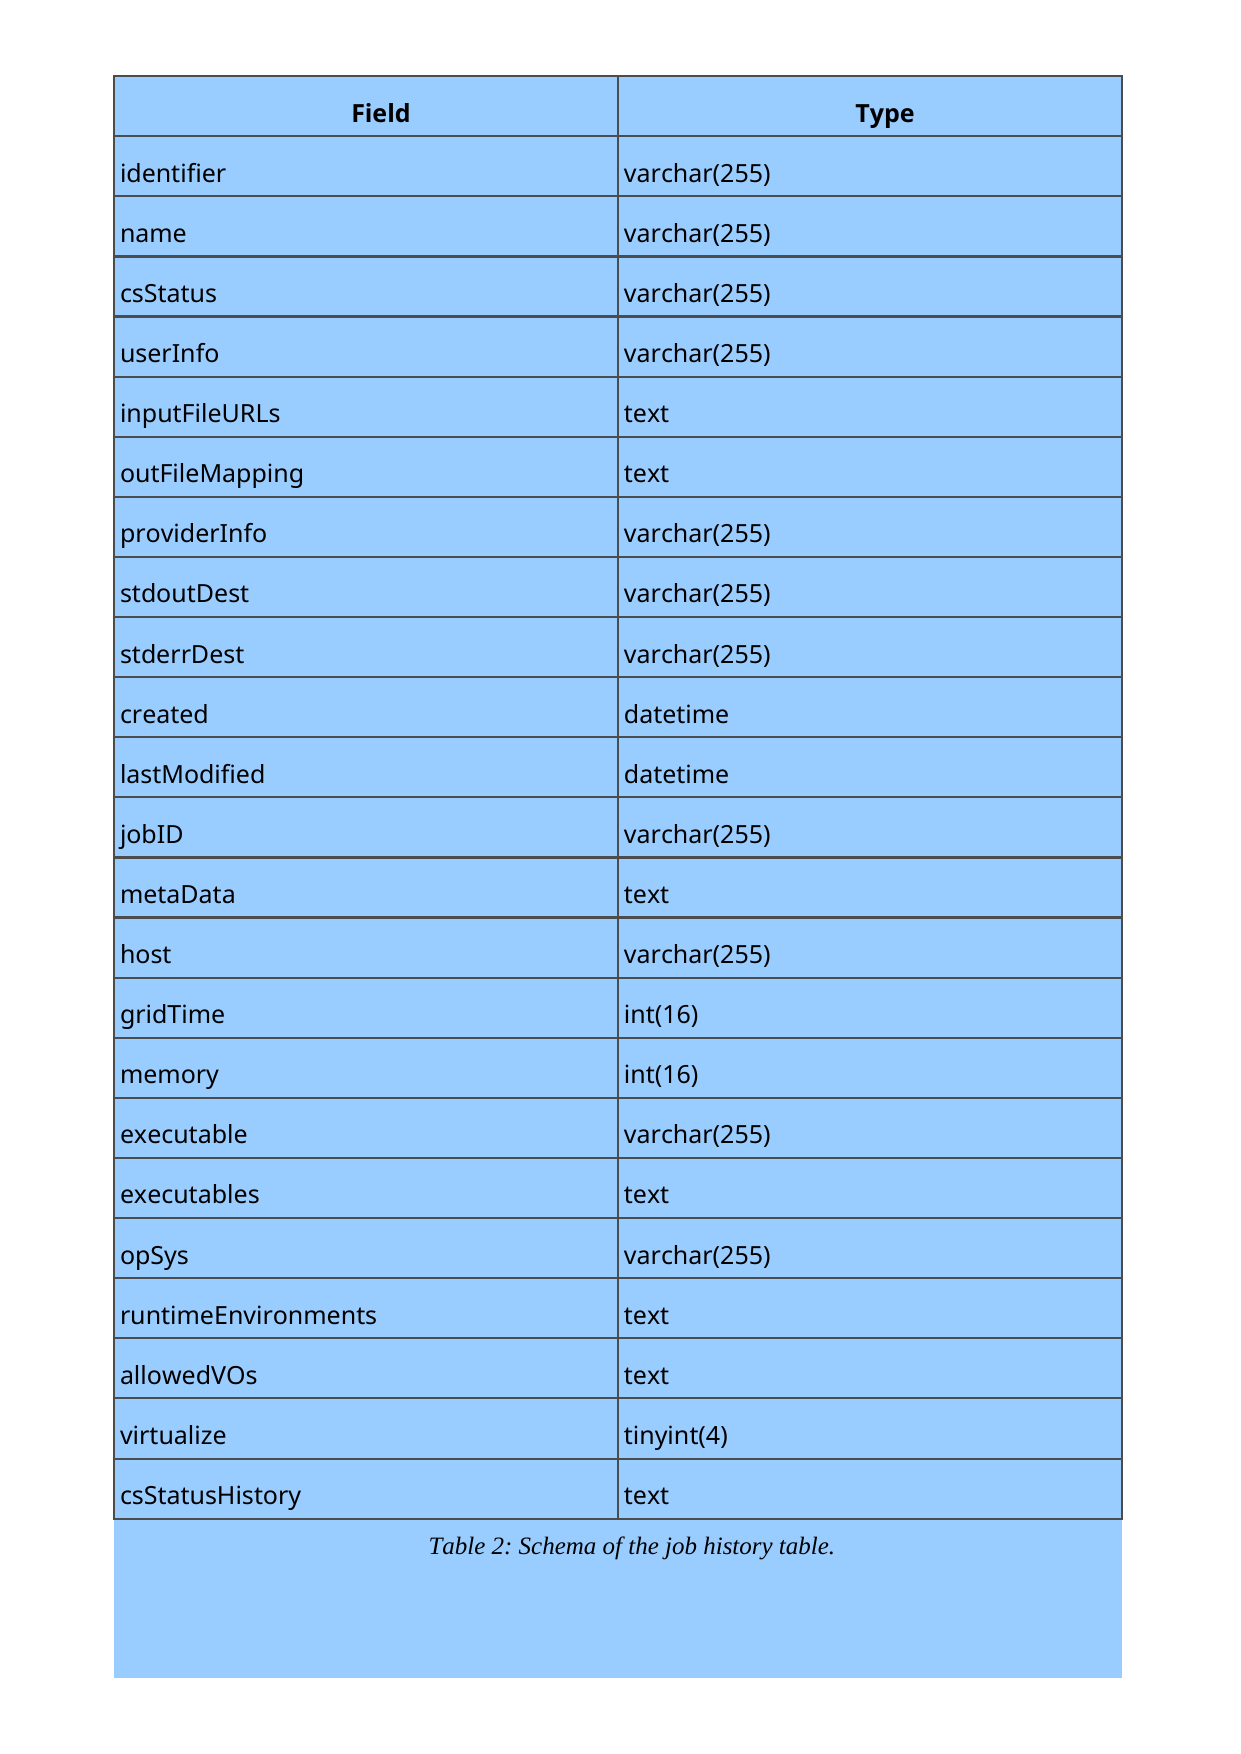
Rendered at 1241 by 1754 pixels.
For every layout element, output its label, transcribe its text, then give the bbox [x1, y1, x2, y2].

table_cell varchar(255) [619, 618, 1121, 676]
table_cell varchar(255) [619, 318, 1121, 376]
table_cell userInfo [115, 318, 617, 376]
text Table 2: Schema of the job history table. [114, 1532, 1122, 1560]
table_cell virtualize [115, 1399, 617, 1457]
table_cell text [619, 1159, 1121, 1217]
table_cell runtimeEnvironments [115, 1279, 617, 1337]
table_header Type [619, 77, 1121, 135]
table_cell datetime [619, 678, 1121, 736]
table_cell text [619, 1279, 1121, 1337]
table_cell jobID [115, 798, 617, 856]
table_cell opSys [115, 1219, 617, 1277]
table_cell metaData [115, 859, 617, 916]
table_cell int(16) [619, 979, 1121, 1037]
table_cell stderrDest [115, 618, 617, 676]
table_cell inputFileURLs [115, 378, 617, 436]
table_cell memory [115, 1039, 617, 1097]
table_cell gridTime [115, 979, 617, 1037]
table_cell created [115, 678, 617, 736]
table_cell stdoutDest [115, 558, 617, 616]
table_cell varchar(255) [619, 798, 1121, 856]
table_cell datetime [619, 738, 1121, 796]
table_cell host [115, 919, 617, 977]
table_cell providerInfo [115, 498, 617, 556]
table_cell text [619, 1460, 1121, 1517]
table_cell varchar(255) [619, 1099, 1121, 1157]
table_cell text [619, 438, 1121, 496]
table_cell allowedVOs [115, 1339, 617, 1397]
table_cell lastModified [115, 738, 617, 796]
table_cell varchar(255) [619, 1219, 1121, 1277]
table_cell text [619, 378, 1121, 436]
table_cell varchar(255) [619, 919, 1121, 977]
table_cell int(16) [619, 1039, 1121, 1097]
table_cell name [115, 197, 617, 255]
table_header Field [115, 77, 617, 135]
table_cell csStatusHistory [115, 1460, 617, 1517]
table_cell varchar(255) [619, 258, 1121, 315]
table_cell csStatus [115, 258, 617, 315]
table_cell identifier [115, 137, 617, 195]
table_cell varchar(255) [619, 137, 1121, 195]
table_cell tinyint(4) [619, 1399, 1121, 1457]
table_cell executable [115, 1099, 617, 1157]
table_cell text [619, 859, 1121, 916]
table_cell varchar(255) [619, 498, 1121, 556]
table_cell text [619, 1339, 1121, 1397]
table_cell outFileMapping [115, 438, 617, 496]
table_cell executables [115, 1159, 617, 1217]
table_cell varchar(255) [619, 197, 1121, 255]
table_cell varchar(255) [619, 558, 1121, 616]
